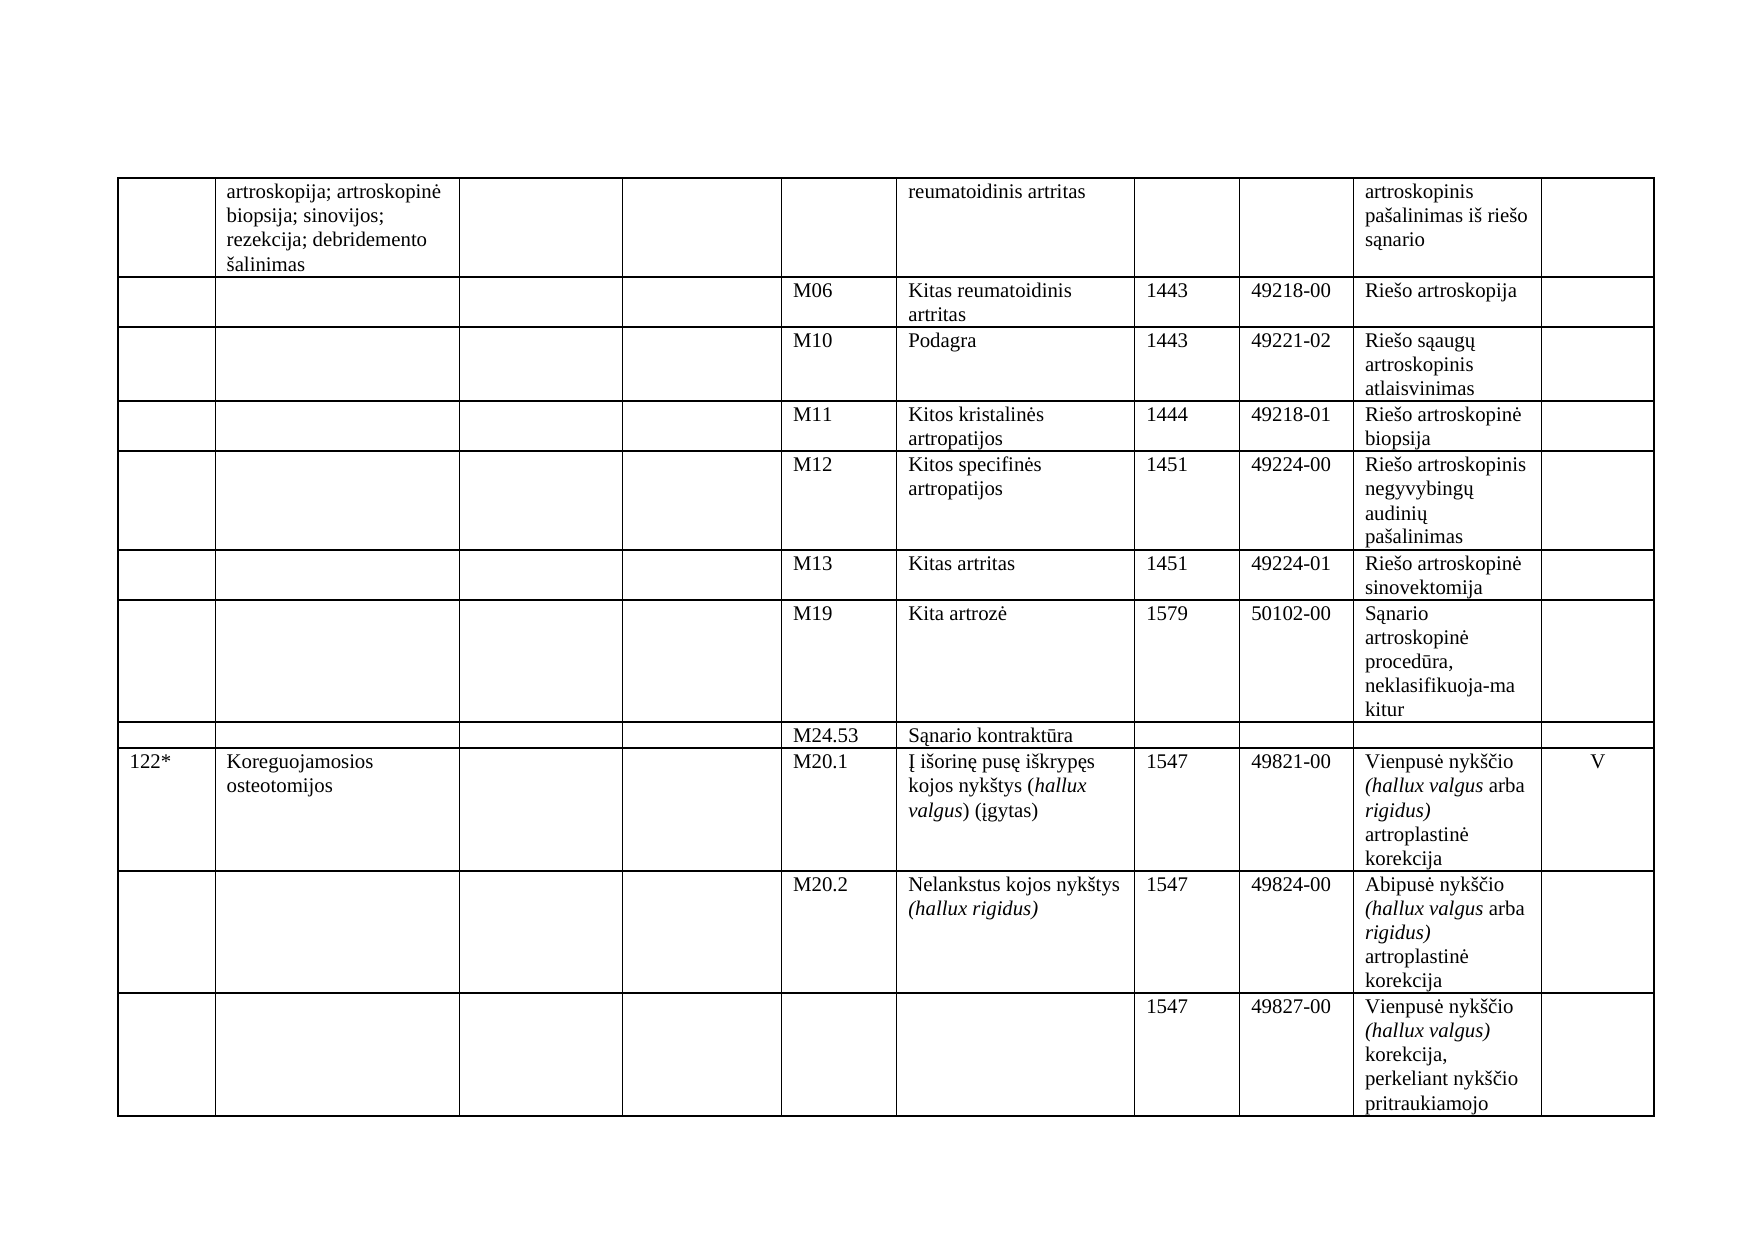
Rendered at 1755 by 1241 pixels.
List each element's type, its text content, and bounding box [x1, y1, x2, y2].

table_cell [119, 994, 215, 1114]
table_cell Riešo sąaugų artroskopinis atlaisvinimas [1354, 328, 1541, 400]
table_cell [623, 749, 781, 870]
table_cell [1135, 179, 1239, 276]
table_cell Kitas reumatoidinis artritas [897, 278, 1134, 326]
table_cell [460, 452, 622, 548]
table_cell 50102-00 [1240, 601, 1353, 721]
table_cell Abipusė nykščio (hallux valgus arba rigidus) artroplastinė korekcija [1354, 872, 1541, 992]
table_cell Riešo artroskopija [1354, 278, 1541, 326]
table_cell [460, 601, 622, 721]
table_cell [460, 749, 622, 870]
table_cell [623, 872, 781, 992]
table_cell [1542, 402, 1653, 450]
table_cell [1240, 179, 1353, 276]
table_cell [460, 278, 622, 326]
table_cell [216, 723, 459, 747]
table_cell 49821-00 [1240, 749, 1353, 870]
table_cell M10 [782, 328, 896, 400]
table_cell 1444 [1135, 402, 1239, 450]
table_cell [119, 551, 215, 599]
table_cell [623, 402, 781, 450]
table_cell [119, 872, 215, 992]
table_cell M24.53 [782, 723, 896, 747]
table_cell M11 [782, 402, 896, 450]
table_cell 1443 [1135, 278, 1239, 326]
table_cell Sąnario kontraktūra [897, 723, 1134, 747]
table_cell 1579 [1135, 601, 1239, 721]
table_cell [460, 994, 622, 1114]
table_cell [782, 994, 896, 1114]
table_cell [119, 179, 215, 276]
table_cell [623, 994, 781, 1114]
table_cell M06 [782, 278, 896, 326]
table_cell 49221-02 [1240, 328, 1353, 400]
table_cell [1542, 601, 1653, 721]
table_cell 1451 [1135, 551, 1239, 599]
table_cell [1354, 723, 1541, 747]
table_cell [216, 328, 459, 400]
table_cell [1135, 723, 1239, 747]
table_cell Riešo artroskopinė sinovektomija [1354, 551, 1541, 599]
table_cell 49218-01 [1240, 402, 1353, 450]
table_cell 1451 [1135, 452, 1239, 548]
table_cell [119, 402, 215, 450]
table_cell [623, 723, 781, 747]
table_cell [216, 872, 459, 992]
table_cell [119, 452, 215, 548]
table_cell [216, 994, 459, 1114]
table_cell 122* [119, 749, 215, 870]
table_cell M20.2 [782, 872, 896, 992]
table_cell [460, 402, 622, 450]
table_cell Kitos kristalinės artropatijos [897, 402, 1134, 450]
table_cell Podagra [897, 328, 1134, 400]
table_cell [216, 452, 459, 548]
table_cell Koreguojamosios osteotomijos [216, 749, 459, 870]
table_cell M20.1 [782, 749, 896, 870]
table_cell M19 [782, 601, 896, 721]
table_cell [1240, 723, 1353, 747]
table_cell 49218-00 [1240, 278, 1353, 326]
table_cell 49224-01 [1240, 551, 1353, 599]
table_cell [119, 601, 215, 721]
table_cell [1542, 278, 1653, 326]
table_cell [1542, 179, 1653, 276]
table_cell M12 [782, 452, 896, 548]
table_cell [460, 179, 622, 276]
table_cell 49827-00 [1240, 994, 1353, 1114]
table_cell [216, 551, 459, 599]
table_cell [623, 179, 781, 276]
table_cell reumatoidinis artritas [897, 179, 1134, 276]
table_cell [460, 872, 622, 992]
table_cell artroskopinis pašalinimas iš riešo sąnario [1354, 179, 1541, 276]
table_cell [623, 551, 781, 599]
table_cell 49824-00 [1240, 872, 1353, 992]
table_cell [782, 179, 896, 276]
table_cell 1547 [1135, 749, 1239, 870]
table_cell [623, 278, 781, 326]
table_cell [1542, 551, 1653, 599]
table_cell Kita artrozė [897, 601, 1134, 721]
table_cell 1547 [1135, 872, 1239, 992]
table_cell [460, 723, 622, 747]
table_cell Vienpusė nykščio (hallux valgus) korekcija, perkeliant nykščio pritraukiamojo [1354, 994, 1541, 1114]
table_cell [460, 328, 622, 400]
table_cell Kitos specifinės artropatijos [897, 452, 1134, 548]
table_cell [623, 328, 781, 400]
table_cell [897, 994, 1134, 1114]
table_cell 1547 [1135, 994, 1239, 1114]
table_cell Kitas artritas [897, 551, 1134, 599]
table_cell [119, 723, 215, 747]
table_cell Sąnario artroskopinė procedūra, neklasifikuoja-ma kitur [1354, 601, 1541, 721]
table_cell [216, 402, 459, 450]
table_cell [119, 328, 215, 400]
table_cell [1542, 328, 1653, 400]
table_cell 49224-00 [1240, 452, 1353, 548]
table_cell M13 [782, 551, 896, 599]
table_cell Vienpusė nykščio (hallux valgus arba rigidus) artroplastinė korekcija [1354, 749, 1541, 870]
table_cell [1542, 872, 1653, 992]
table_cell [623, 452, 781, 548]
table_cell [119, 278, 215, 326]
table_cell Riešo artroskopinė biopsija [1354, 402, 1541, 450]
table_cell [216, 601, 459, 721]
table_cell [623, 601, 781, 721]
table_cell 1443 [1135, 328, 1239, 400]
table_cell [216, 278, 459, 326]
table_cell Nelankstus kojos nykštys (hallux rigidus) [897, 872, 1134, 992]
table_cell [460, 551, 622, 599]
table_cell [1542, 994, 1653, 1114]
table_cell artroskopija; artroskopinė biopsija; sinovijos; rezekcija; debridemento šalinimas [216, 179, 459, 276]
table_cell V [1542, 749, 1653, 870]
table_cell Į išorinę pusę iškrypęs kojos nykštys (hallux valgus) (įgytas) [897, 749, 1134, 870]
table_cell [1542, 723, 1653, 747]
table_cell Riešo artroskopinis negyvybingų audinių pašalinimas [1354, 452, 1541, 548]
table_cell [1542, 452, 1653, 548]
